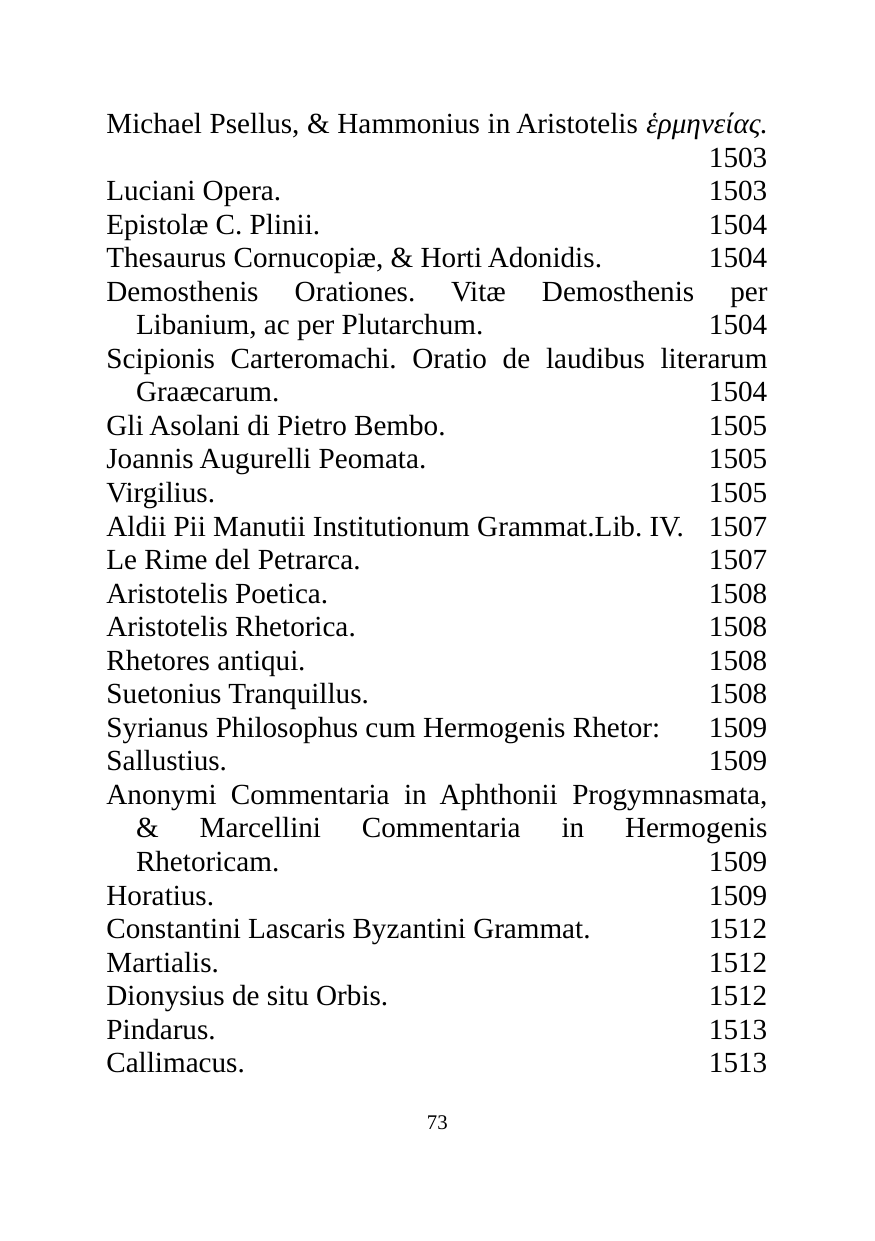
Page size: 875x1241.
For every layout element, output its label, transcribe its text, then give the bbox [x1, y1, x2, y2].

text Virgilius. 1505 [106, 475, 768, 509]
text Pindarus. 1513 [106, 1012, 768, 1045]
text Horatius. 1509 [106, 878, 768, 911]
text Le Rime del Petrarca. 1507 [106, 542, 768, 576]
text Gli Asolani di Pietro Bembo. 1505 [106, 408, 768, 442]
text Syrianus Philosophus cum Hermogenis Rhetor: 1509 [106, 710, 768, 743]
text Suetonius Tranquillus. 1508 [106, 676, 768, 710]
text Michael Psellus, & Hammonius in Aristotelis ἑρμηνείας. 1503 [106, 106, 768, 173]
text Constantini Lascaris Byzantini Grammat. 1512 [106, 911, 768, 945]
text Aristotelis Rhetorica. 1508 [106, 609, 768, 643]
text Luciani Opera. 1503 [106, 173, 768, 207]
text Scipionis Carteromachi. Oratio de laudibus literarum Graæcarum. 1504 [106, 341, 768, 408]
text Martialis. 1512 [106, 945, 768, 978]
text Aristotelis Poetica. 1508 [106, 576, 768, 609]
text Epistolæ C. Plinii. 1504 [106, 207, 768, 240]
text Callimacus. 1513 [106, 1045, 768, 1079]
text Thesaurus Cornucopiæ, & Horti Adonidis. 1504 [106, 240, 768, 274]
text Dionysius de situ Orbis. 1512 [106, 978, 768, 1012]
text Rhetores antiqui. 1508 [106, 643, 768, 676]
text Demosthenis Orationes. Vitæ Demosthenis per Libanium, ac per Plutarchum. 1504 [106, 274, 768, 341]
text Anonymi Commentaria in Aphthonii Progymnasmata, & Marcellini Commentaria in Hermogenis Rhetoricam. 1509 [106, 777, 768, 878]
text Joannis Augurelli Peomata. 1505 [106, 442, 768, 475]
text Sallustius. 1509 [106, 743, 768, 777]
text Aldii Pii Manutii Institutionum Grammat.Lib. IV. 1507 [106, 509, 768, 542]
